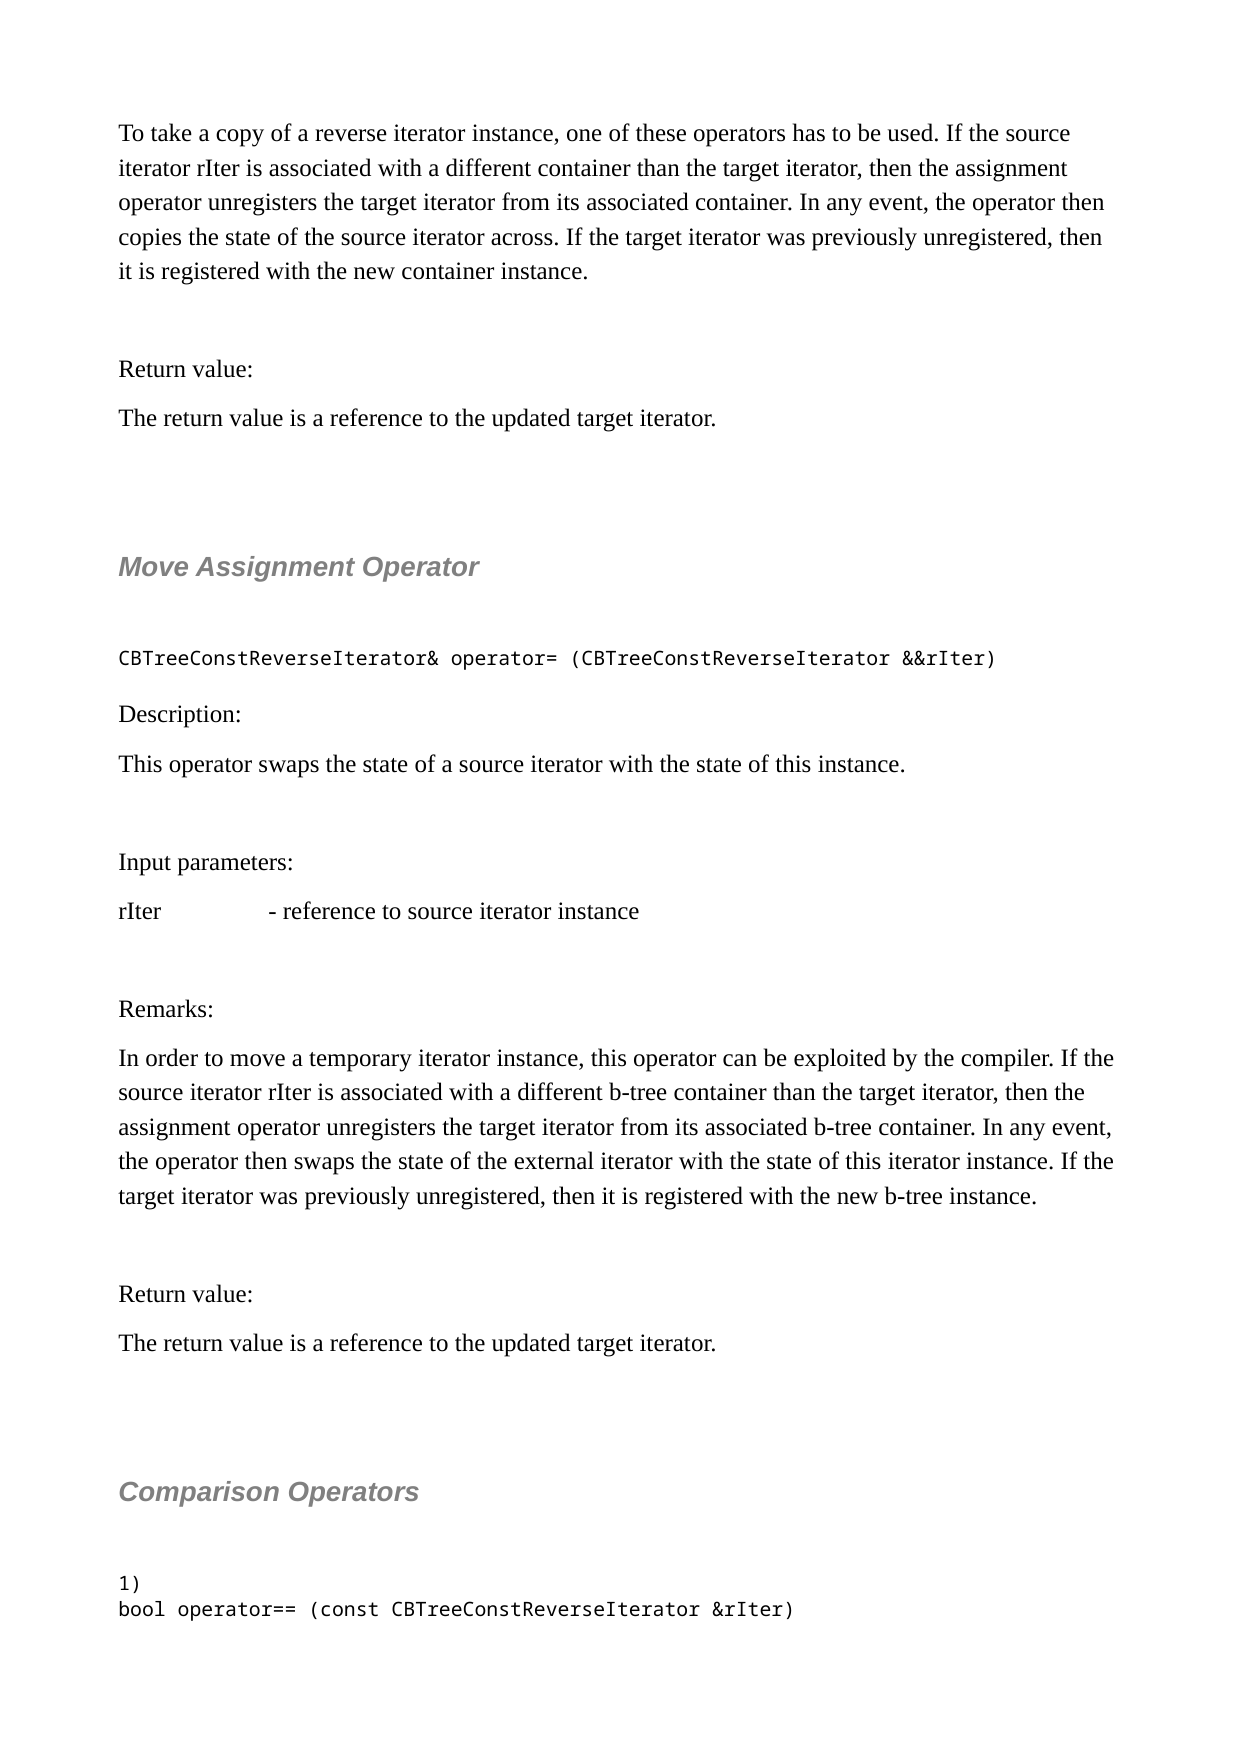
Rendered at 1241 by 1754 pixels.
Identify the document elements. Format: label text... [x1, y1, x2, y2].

text Description: [118, 699, 1122, 728]
text In order to move a temporary iterator instance, this operator can be exploited by the compiler. If the source iterator rIter is associated with a different b-tree container than the target iterator, then the assignment operator unregisters the target iterator from its associated b-tree container. In any event, the operator then swaps the state of the external iterator with the state of this iterator instance. If the target iterator was previously unregistered, then it is registered with the new b-tree instance. [118, 1043, 1122, 1210]
subtitle Move Assignment Operator [118, 550, 1122, 582]
text The return value is a reference to the updated target iterator. [118, 1328, 1122, 1357]
text Return value: [118, 1279, 1122, 1308]
text rIter - reference to source iterator instance [118, 896, 1122, 924]
text Return value: [118, 354, 1122, 383]
text 1) [118, 1569, 1122, 1596]
text bool operator== (const CBTreeConstReverseIterator &rIter) [118, 1596, 1122, 1623]
text Input parameters: [118, 847, 1122, 876]
text Remarks: [118, 994, 1122, 1023]
subtitle Comparison Operators [118, 1475, 1122, 1507]
text CBTreeConstReverseIterator& operator= (CBTreeConstReverseIterator &&rIter) [118, 644, 1122, 671]
text The return value is a reference to the updated target iterator. [118, 403, 1122, 432]
text This operator swaps the state of a source iterator with the state of this instance. [118, 749, 1122, 777]
text To take a copy of a reverse iterator instance, one of these operators has to be used. If the source iterator rIter is associated with a different container than the target iterator, then the assignment operator unregisters the target iterator from its associated container. In any event, the operator then copies the state of the source iterator across. If the target iterator was previously unregistered, then it is registered with the new container instance. [118, 118, 1122, 285]
